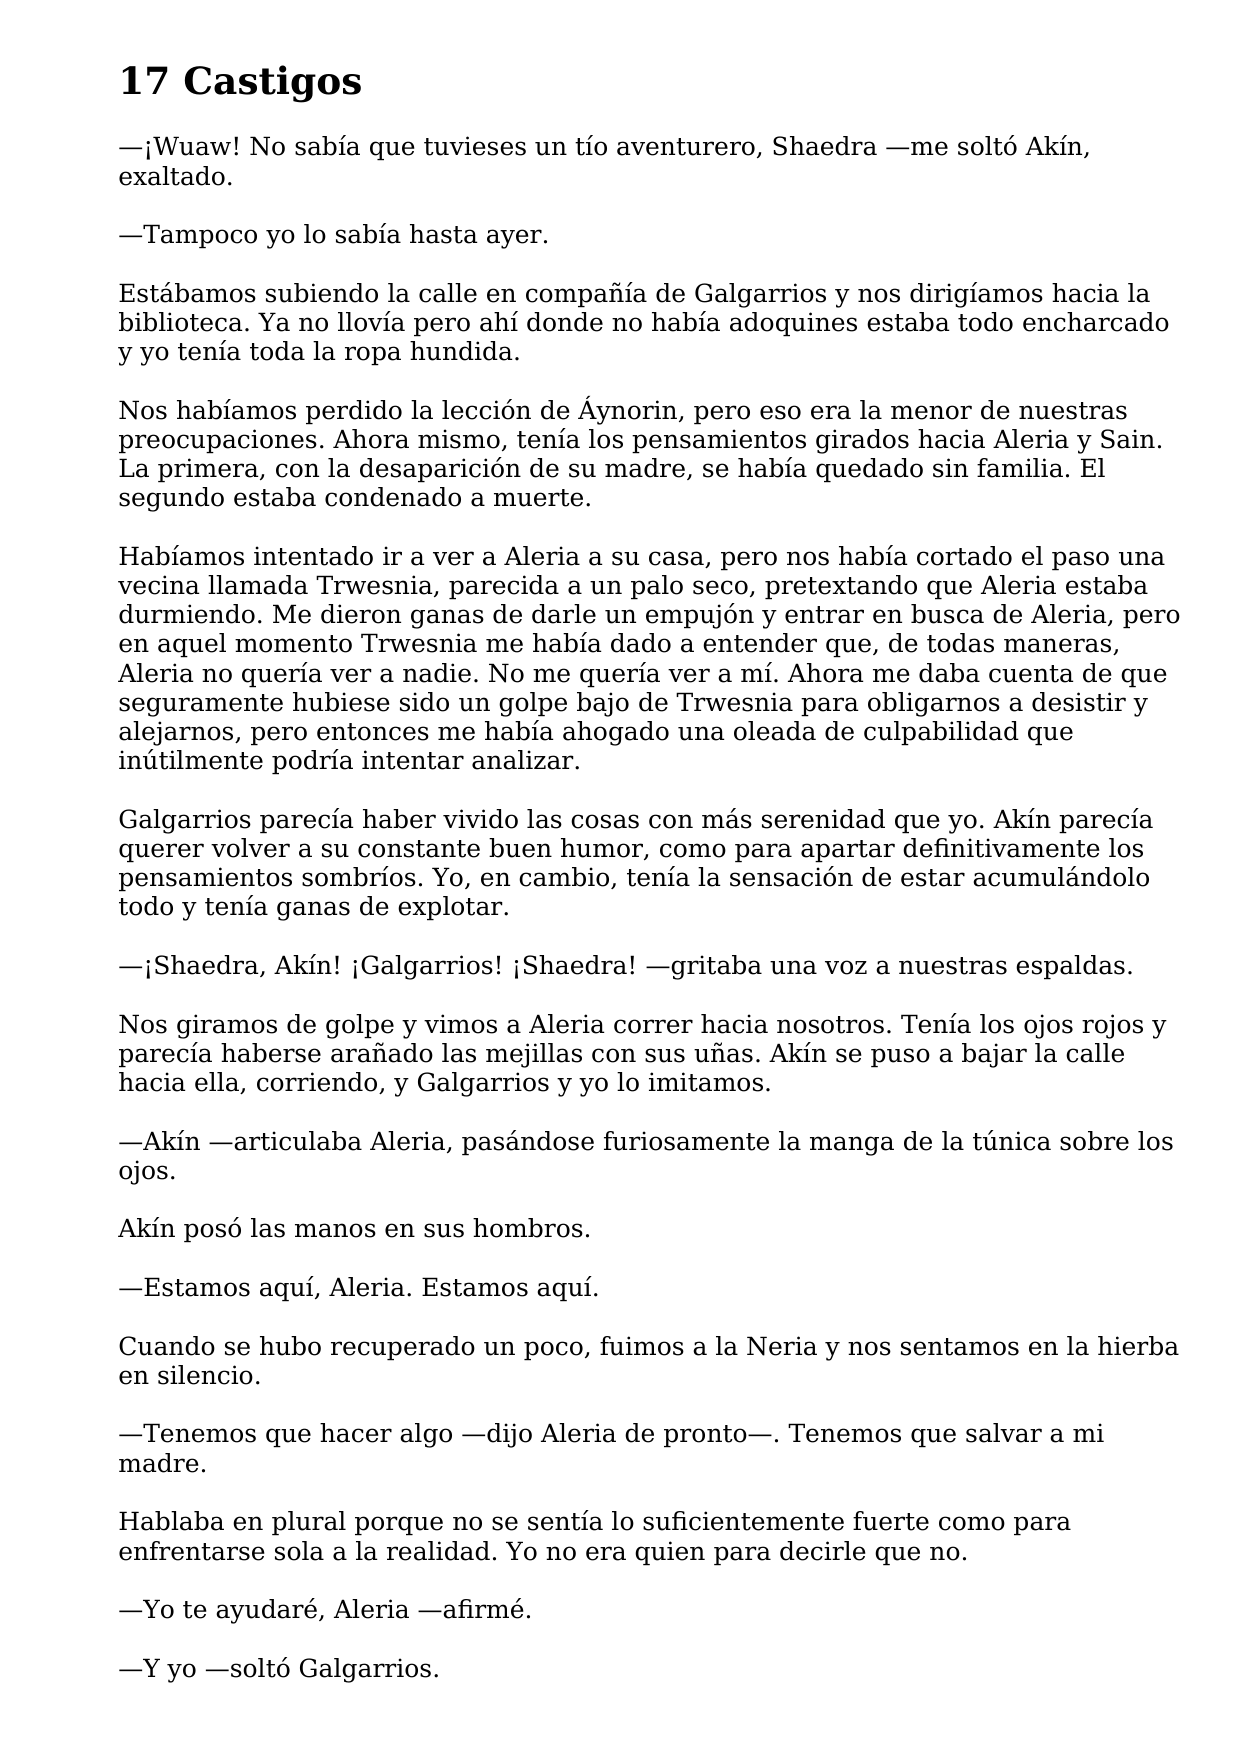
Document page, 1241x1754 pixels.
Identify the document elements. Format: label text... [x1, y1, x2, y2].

text —Y yo —soltó Galgarrios. [118, 1654, 1181, 1683]
text Akín posó las manos en sus hombros. [118, 1214, 1181, 1244]
text —Estamos aquí, Aleria. Estamos aquí. [118, 1273, 1181, 1302]
text Hablaba en plural porque no se sentía lo suficientemente fuerte como para enfrentarse sola a la realidad. Yo no era quien para decirle que no. [118, 1507, 1181, 1566]
subtitle 17 Castigos [118, 59, 1181, 103]
text —¡Shaedra, Akín! ¡Galgarrios! ¡Shaedra! —gritaba una voz a nuestras espaldas. [118, 951, 1181, 980]
text Nos habíamos perdido la lección de Áynorin, pero eso era la menor de nuestras preocupaciones. Ahora mismo, tenía los pensamientos girados hacia Aleria y Sain. La primera, con la desaparición de su madre, se había quedado sin familia. El segundo estaba condenado a muerte. [118, 396, 1181, 513]
text Habíamos intentado ir a ver a Aleria a su casa, pero nos había cortado el paso una vecina llamada Trwesnia, parecida a un palo seco, pretextando que Aleria estaba durmiendo. Me dieron ganas de darle un empujón y entrar en busca de Aleria, pero en aquel momento Trwesnia me había dado a entender que, de todas maneras, Aleria no quería ver a nadie. No me quería ver a mí. Ahora me daba cuenta de que seguramente hubiese sido un golpe bajo de Trwesnia para obligarnos a desistir y alejarnos, pero entonces me había ahogado una oleada de culpabilidad que inútilmente podría intentar analizar. [118, 542, 1181, 776]
text —Tenemos que hacer algo —dijo Aleria de pronto—. Tenemos que salvar a mi madre. [118, 1420, 1181, 1478]
text Nos giramos de golpe y vimos a Aleria correr hacia nosotros. Tenía los ojos rojos y parecía haberse arañado las mejillas con sus uñas. Akín se puso a bajar la calle hacia ella, corriendo, y Galgarrios y yo lo imitamos. [118, 1010, 1181, 1097]
text —¡Wuaw! No sabía que tuvieses un tío aventurero, Shaedra —me soltó Akín, exaltado. [118, 133, 1181, 191]
text Cuando se hubo recuperado un poco, fuimos a la Neria y nos sentamos en la hierba en silencio. [118, 1332, 1181, 1390]
text —Yo te ayudaré, Aleria —afirmé. [118, 1595, 1181, 1624]
text Galgarrios parecía haber vivido las cosas con más serenidad que yo. Akín parecía querer volver a su constante buen humor, como para apartar definitivamente los pensamientos sombríos. Yo, en cambio, tenía la sensación de estar acumulándolo todo y tenía ganas de explotar. [118, 805, 1181, 922]
text —Tampoco yo lo sabía hasta ayer. [118, 220, 1181, 249]
text Estábamos subiendo la calle en compañía de Galgarrios y nos dirigíamos hacia la biblioteca. Ya no llovía pero ahí donde no había adoquines estaba todo encharcado y yo tenía toda la ropa hundida. [118, 279, 1181, 367]
text —Akín —articulaba Aleria, pasándose furiosamente la manga de la túnica sobre los ojos. [118, 1127, 1181, 1185]
